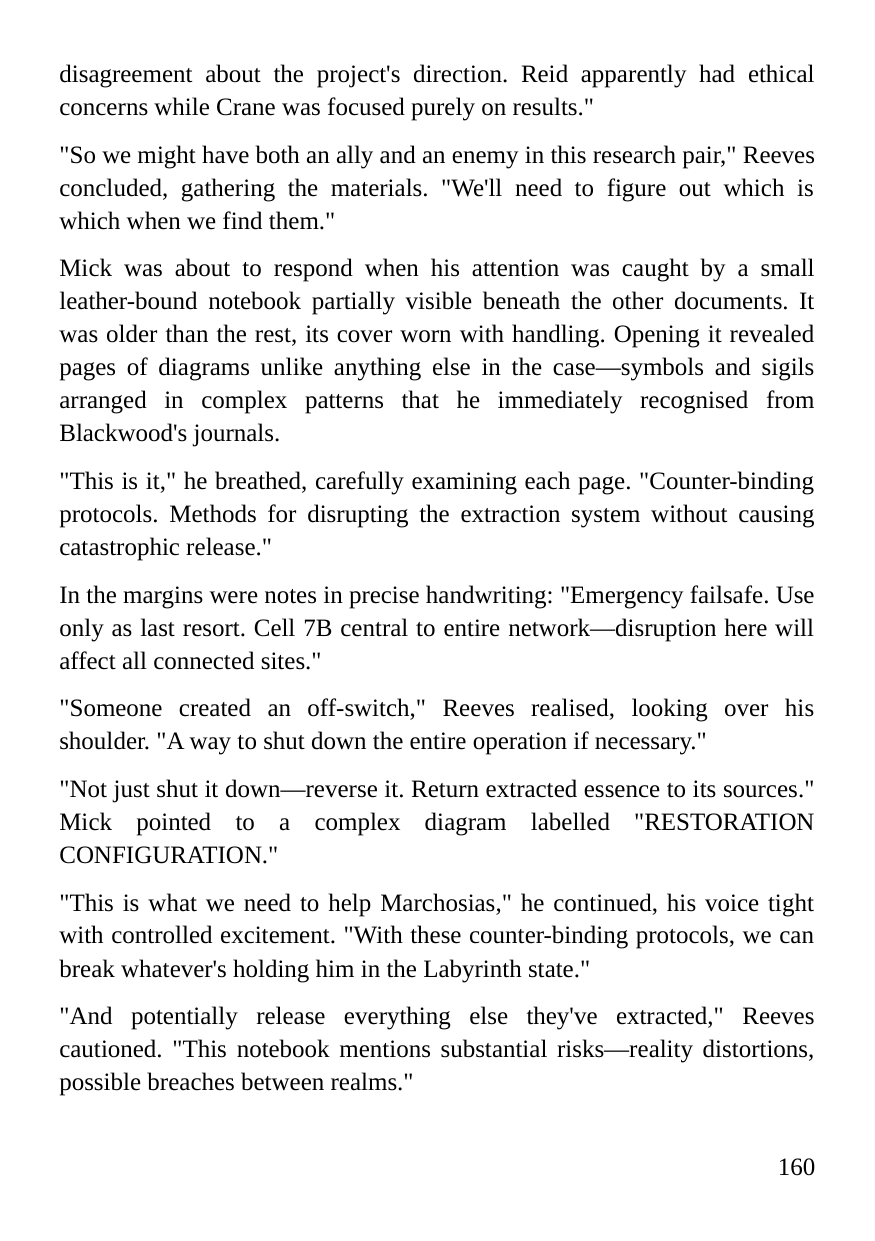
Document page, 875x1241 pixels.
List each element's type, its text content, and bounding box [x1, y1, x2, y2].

text Mick was about to respond when his attention was caught by a small leather-bound notebook partially visible beneath the other documents. It was older than the rest, its cover worn with handling. Opening it revealed pages of diagrams unlike anything else in the case—symbols and sigils arranged in complex patterns that he immediately recognised from Blackwood's journals. [59, 253, 815, 447]
text "Someone created an off-switch," Reeves realised, looking over his shoulder. "A way to shut down the entire operation if necessary." [59, 693, 815, 755]
text "So we might have both an ally and an enemy in this research pair," Reeves concluded, gathering the materials. "We'll need to figure out which is which when we find them." [59, 140, 815, 234]
text "And potentially release everything else they've extracted," Reeves cautioned. "This notebook mentions substantial risks—reality distortions, possible breaches between realms." [59, 1001, 815, 1096]
text In the margins were notes in precise handwriting: "Emergency failsafe. Use only as last resort. Cell 7B central to entire network—disruption here will affect all connected sites." [59, 580, 815, 674]
text "This is it," he breathed, carefully examining each page. "Counter-binding protocols. Methods for disrupting the extraction system without causing catastrophic release." [59, 466, 815, 561]
text "Not just shut it down—reverse it. Return extracted essence to its sources." Mick pointed to a complex diagram labelled "RESTORATION CONFIGURATION." [59, 774, 815, 869]
text "This is what we need to help Marchosias," he continued, his voice tight with controlled excitement. "With these counter-binding protocols, we can break whatever's holding him in the Labyrinth state." [59, 888, 815, 982]
text disagreement about the project's direction. Reid apparently had ethical concerns while Crane was focused purely on results." [59, 59, 815, 121]
